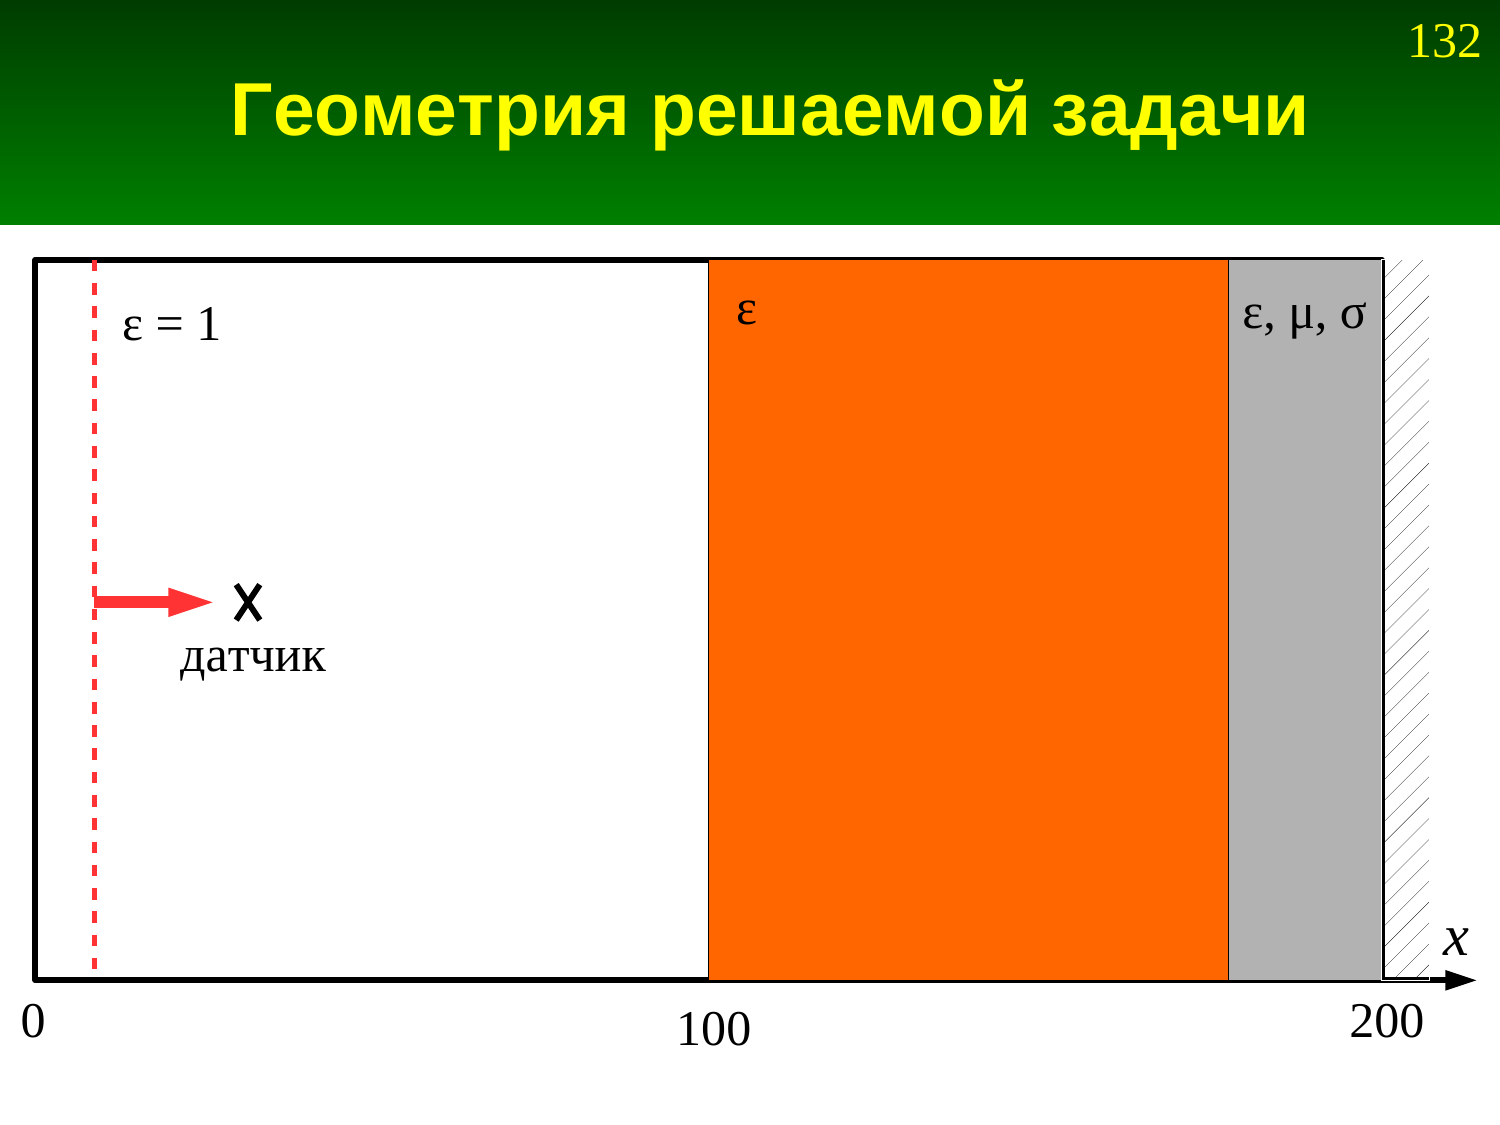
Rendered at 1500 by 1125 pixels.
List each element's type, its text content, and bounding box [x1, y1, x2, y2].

text_box [35, 259, 1430, 981]
text_box 0 [5, 980, 61, 1056]
text_box ε = 1 [107, 283, 237, 359]
text_box 200 [1334, 980, 1440, 1056]
text_box 100 [661, 988, 767, 1063]
text_box ε [721, 267, 851, 343]
text_box датчик [165, 614, 341, 689]
text_box x [1430, 889, 1485, 975]
title Геометрия решаемой задачи [100, 7, 1441, 204]
text_box ε, μ, σ [1227, 271, 1381, 347]
